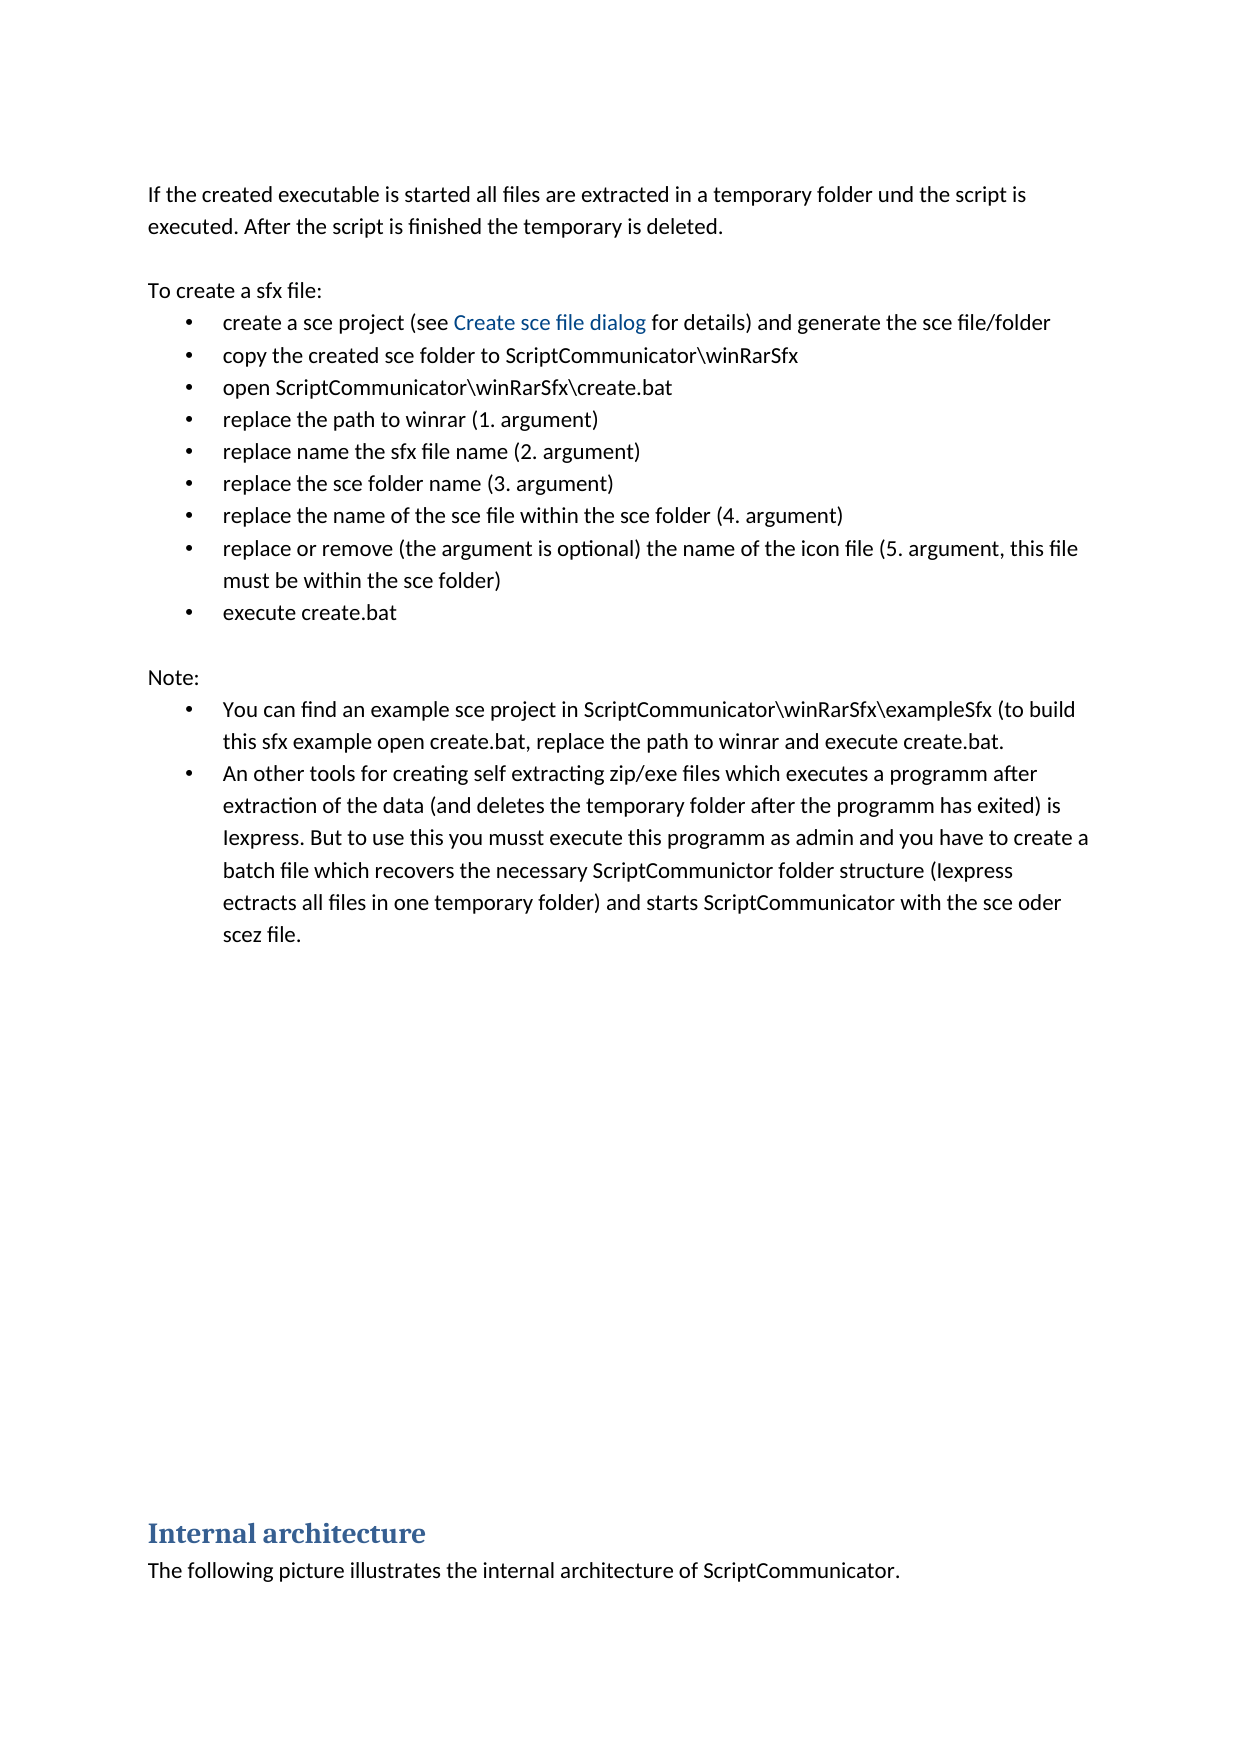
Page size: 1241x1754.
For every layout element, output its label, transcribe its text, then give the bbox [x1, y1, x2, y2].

list You can find an example sce project in ScriptCommunicator\winRarSfx\exampleSfx (to build this sfx example open create.bat, replace the path to winrar and execute create.bat. [185, 695, 1093, 755]
list execute create.bat [185, 598, 1093, 626]
list create a sce project (see Create sce file dialog for details) and generate the sce file/folder [185, 308, 1093, 337]
list copy the created sce folder to ScriptCommunicator\winRarSfx [185, 341, 1093, 369]
text If the created executable is started all files are extracted in a temporary folder und the script is executed. After the script is finished the temporary is deleted. [148, 180, 1093, 240]
list replace or remove (the argument is optional) the name of the icon file (5. argument, this file must be within the sce folder) [185, 534, 1093, 594]
subtitle Internal architecture [148, 1517, 1093, 1551]
text Note: [148, 663, 1093, 691]
list replace the path to winrar (1. argument) [185, 405, 1093, 433]
list An other tools for creating self extracting zip/exe files which executes a programm after extraction of the data (and deletes the temporary folder after the programm has exited) is Iexpress. But to use this you musst execute this programm as admin and you have to create a batch file which recovers the necessary ScriptCommunictor folder structure (Iexpress ectracts all files in one temporary folder) and starts ScriptCommunicator with the sce oder scez file. [185, 759, 1093, 948]
list replace the sce folder name (3. argument) [185, 469, 1093, 497]
list replace the name of the sce file within the sce folder (4. argument) [185, 502, 1093, 530]
list replace name the sfx file name (2. argument) [185, 437, 1093, 465]
text To create a sfx file: [148, 276, 1093, 304]
list open ScriptCommunicator\winRarSfx\create.bat [185, 373, 1093, 401]
text The following picture illustrates the internal architecture of ScriptCommunicator. [148, 1556, 1093, 1584]
